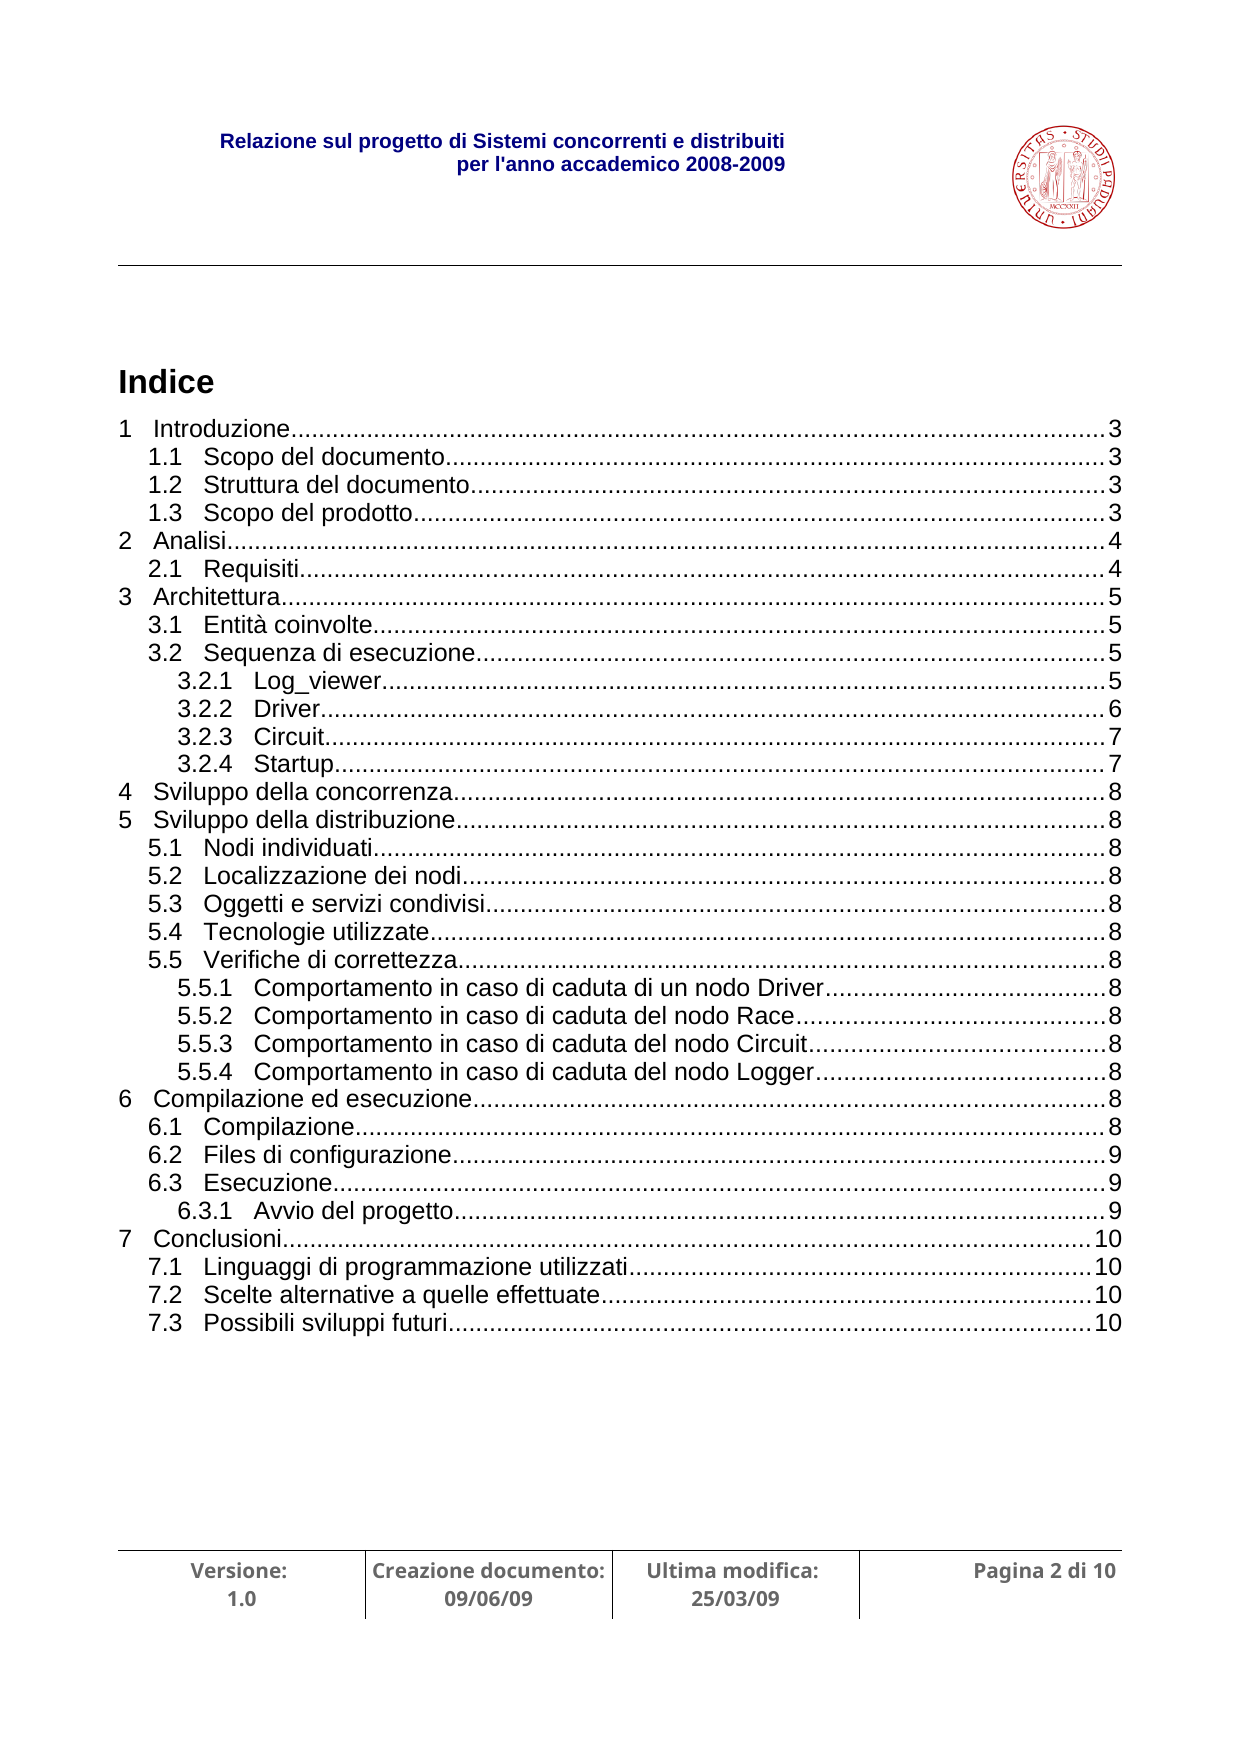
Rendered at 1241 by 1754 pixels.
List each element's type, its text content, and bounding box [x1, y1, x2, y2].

picture [1010, 123, 1117, 231]
text 4 Sviluppo della concorrenza 8 [118, 778, 1122, 806]
text 6.1 Compilazione 8 [148, 1113, 1122, 1141]
text 3.1 Entità coinvolte 5 [148, 611, 1122, 639]
text 2 Analisi 4 [118, 527, 1122, 555]
text 3 Architettura 5 [118, 583, 1122, 611]
text 3.2.4 Startup 7 [177, 750, 1122, 778]
text 5.5.3 Comportamento in caso di caduta del nodo Circuit 8 [177, 1029, 1122, 1057]
text 5.1 Nodi individuati 8 [148, 834, 1122, 862]
text 3.2.1 Log_viewer 5 [177, 667, 1122, 694]
text 2.1 Requisiti 4 [148, 555, 1122, 583]
text 7.3 Possibili sviluppi futuri 10 [148, 1309, 1122, 1337]
text 5.5.4 Comportamento in caso di caduta del nodo Logger 8 [177, 1057, 1122, 1085]
subtitle Indice [118, 363, 1122, 401]
text 1 Introduzione 3 [118, 415, 1122, 443]
text 5 Sviluppo della distribuzione 8 [118, 806, 1122, 834]
text 5.4 Tecnologie utilizzate 8 [148, 918, 1122, 946]
text 1.1 Scopo del documento 3 [148, 443, 1122, 471]
text 3.2.2 Driver 6 [177, 694, 1122, 722]
text 7.1 Linguaggi di programmazione utilizzati 10 [148, 1253, 1122, 1281]
text 7.2 Scelte alternative a quelle effettuate 10 [148, 1281, 1122, 1309]
text 7 Conclusioni 10 [118, 1225, 1122, 1253]
text 5.5.1 Comportamento in caso di caduta di un nodo Driver 8 [177, 974, 1122, 1002]
text 5.2 Localizzazione dei nodi 8 [148, 862, 1122, 890]
text 6.2 Files di configurazione 9 [148, 1141, 1122, 1169]
text 1.3 Scopo del prodotto 3 [148, 499, 1122, 527]
text 6 Compilazione ed esecuzione 8 [118, 1085, 1122, 1113]
text 3.2.3 Circuit 7 [177, 722, 1122, 750]
text 5.5.2 Comportamento in caso di caduta del nodo Race 8 [177, 1002, 1122, 1029]
text 6.3.1 Avvio del progetto 9 [177, 1197, 1122, 1225]
text 5.5 Verifiche di correttezza 8 [148, 946, 1122, 974]
text 6.3 Esecuzione 9 [148, 1169, 1122, 1197]
text 1.2 Struttura del documento 3 [148, 471, 1122, 499]
text 5.3 Oggetti e servizi condivisi 8 [148, 890, 1122, 918]
text 3.2 Sequenza di esecuzione 5 [148, 639, 1122, 667]
